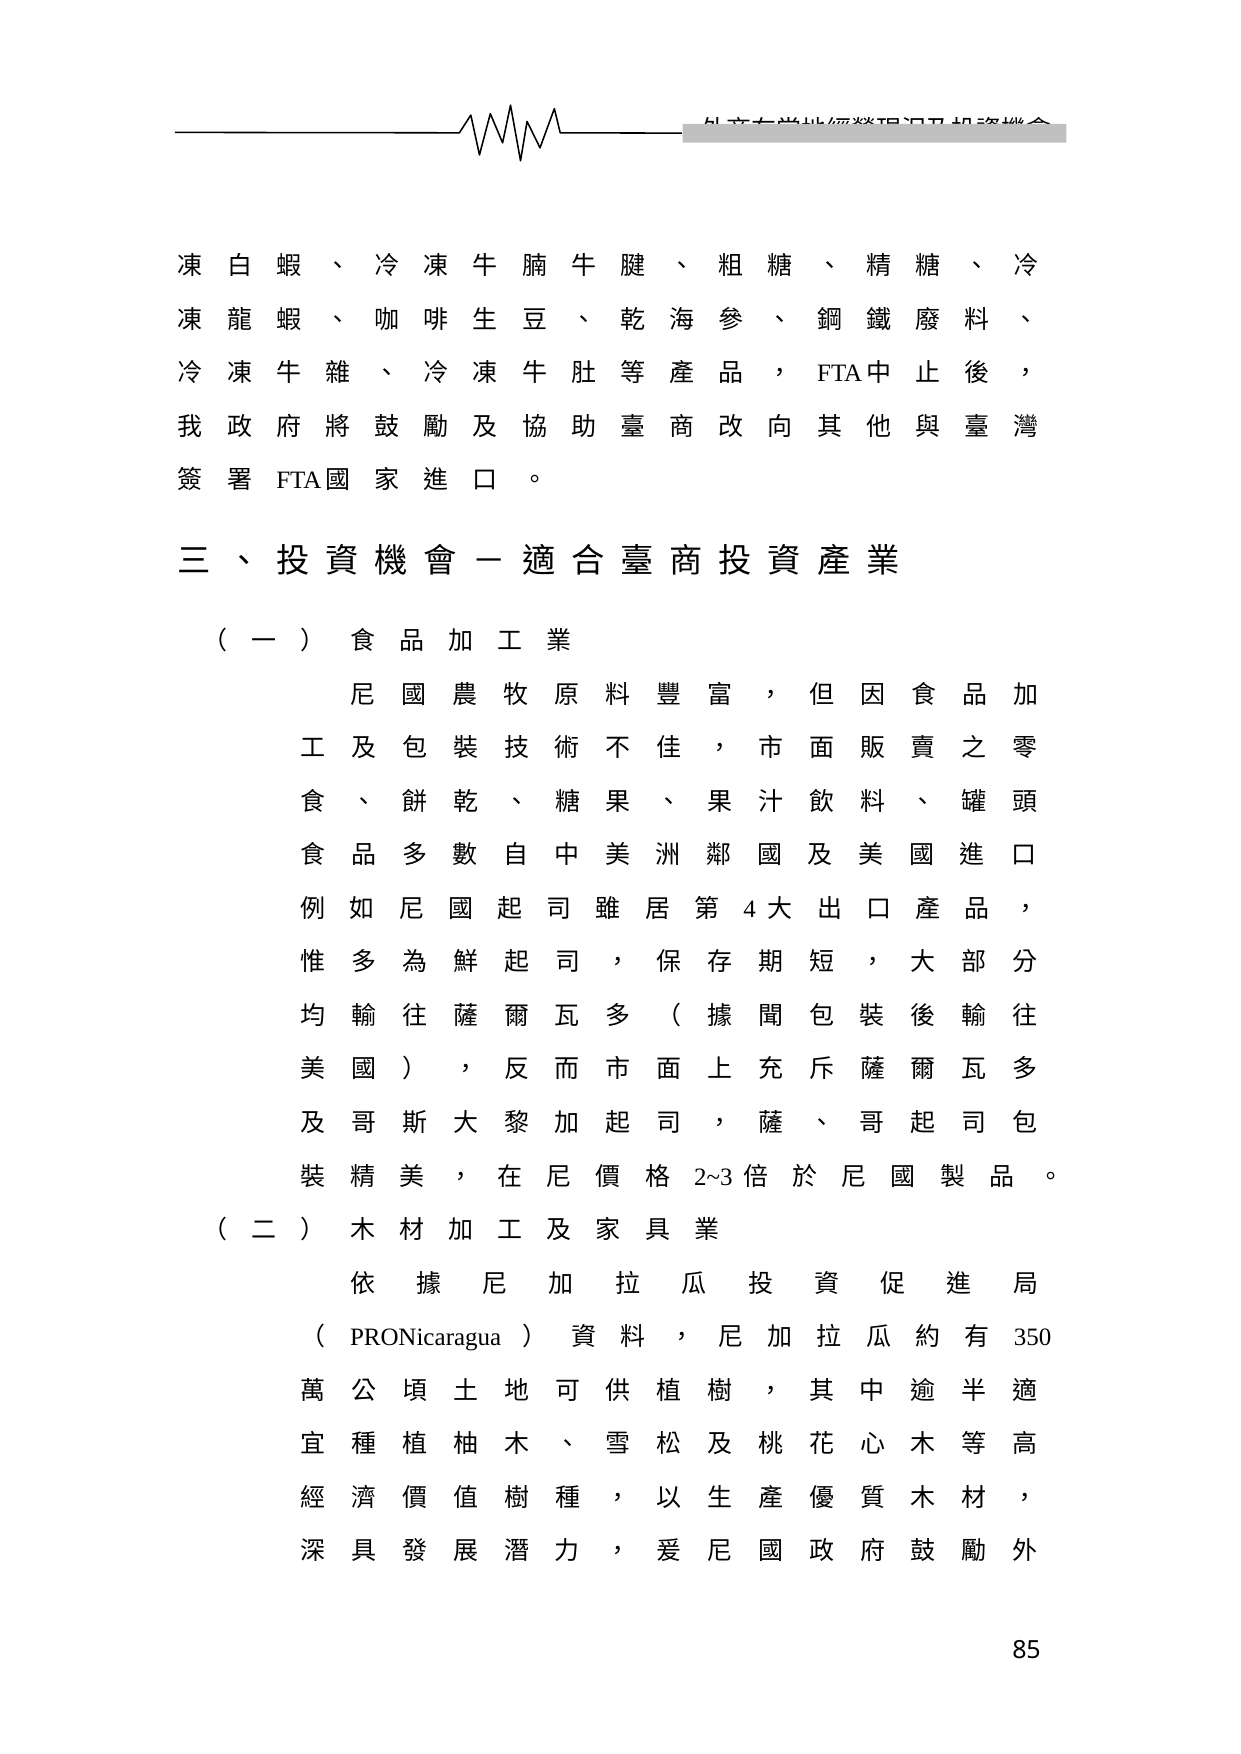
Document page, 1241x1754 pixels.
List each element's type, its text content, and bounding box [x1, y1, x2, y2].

text 依據尼加拉瓜投資促進局（PRONicaragua）資料，尼加拉瓜約有350萬公頃土地可供植樹，其中逾半適宜種植柚木、雪松及桃花心木等高經濟價值樹種，以生產優質木材，深具發展潛力，爰尼國政府鼓勵外 [276, 1254, 1063, 1576]
text （二）木材加工及家具業 [202, 1201, 1063, 1254]
text （一）食品加工業 [202, 612, 1063, 666]
text 三、投資機會－適合臺商投資產業 [178, 532, 1063, 585]
text 尼國農牧原料豐富，但因食品加工及包裝技術不佳，市面販賣之零食、餅乾、糖果、果汁飲料、罐頭食品多數自中美洲鄰國及美國進口，例如尼國起司雖居第4大出口產品，惟多為鮮起司，保存期短，大部分均輸往薩爾瓦多（據聞包裝後輸往美國），反而市面上充斥薩爾瓦多及哥斯大黎加起司，薩、哥起司包裝精美，在尼價格2~3倍於尼國製品。 [276, 666, 1063, 1201]
text 凍白蝦、冷凍牛腩牛腱、粗糖、精糖、冷凍龍蝦、咖啡生豆、乾海參、鋼鐵廢料、冷凍牛雜、冷凍牛肚等產品，FTA中止後，我政府將鼓勵及協助臺商改向其他與臺灣簽署FTA國家進口。 [178, 237, 1063, 505]
